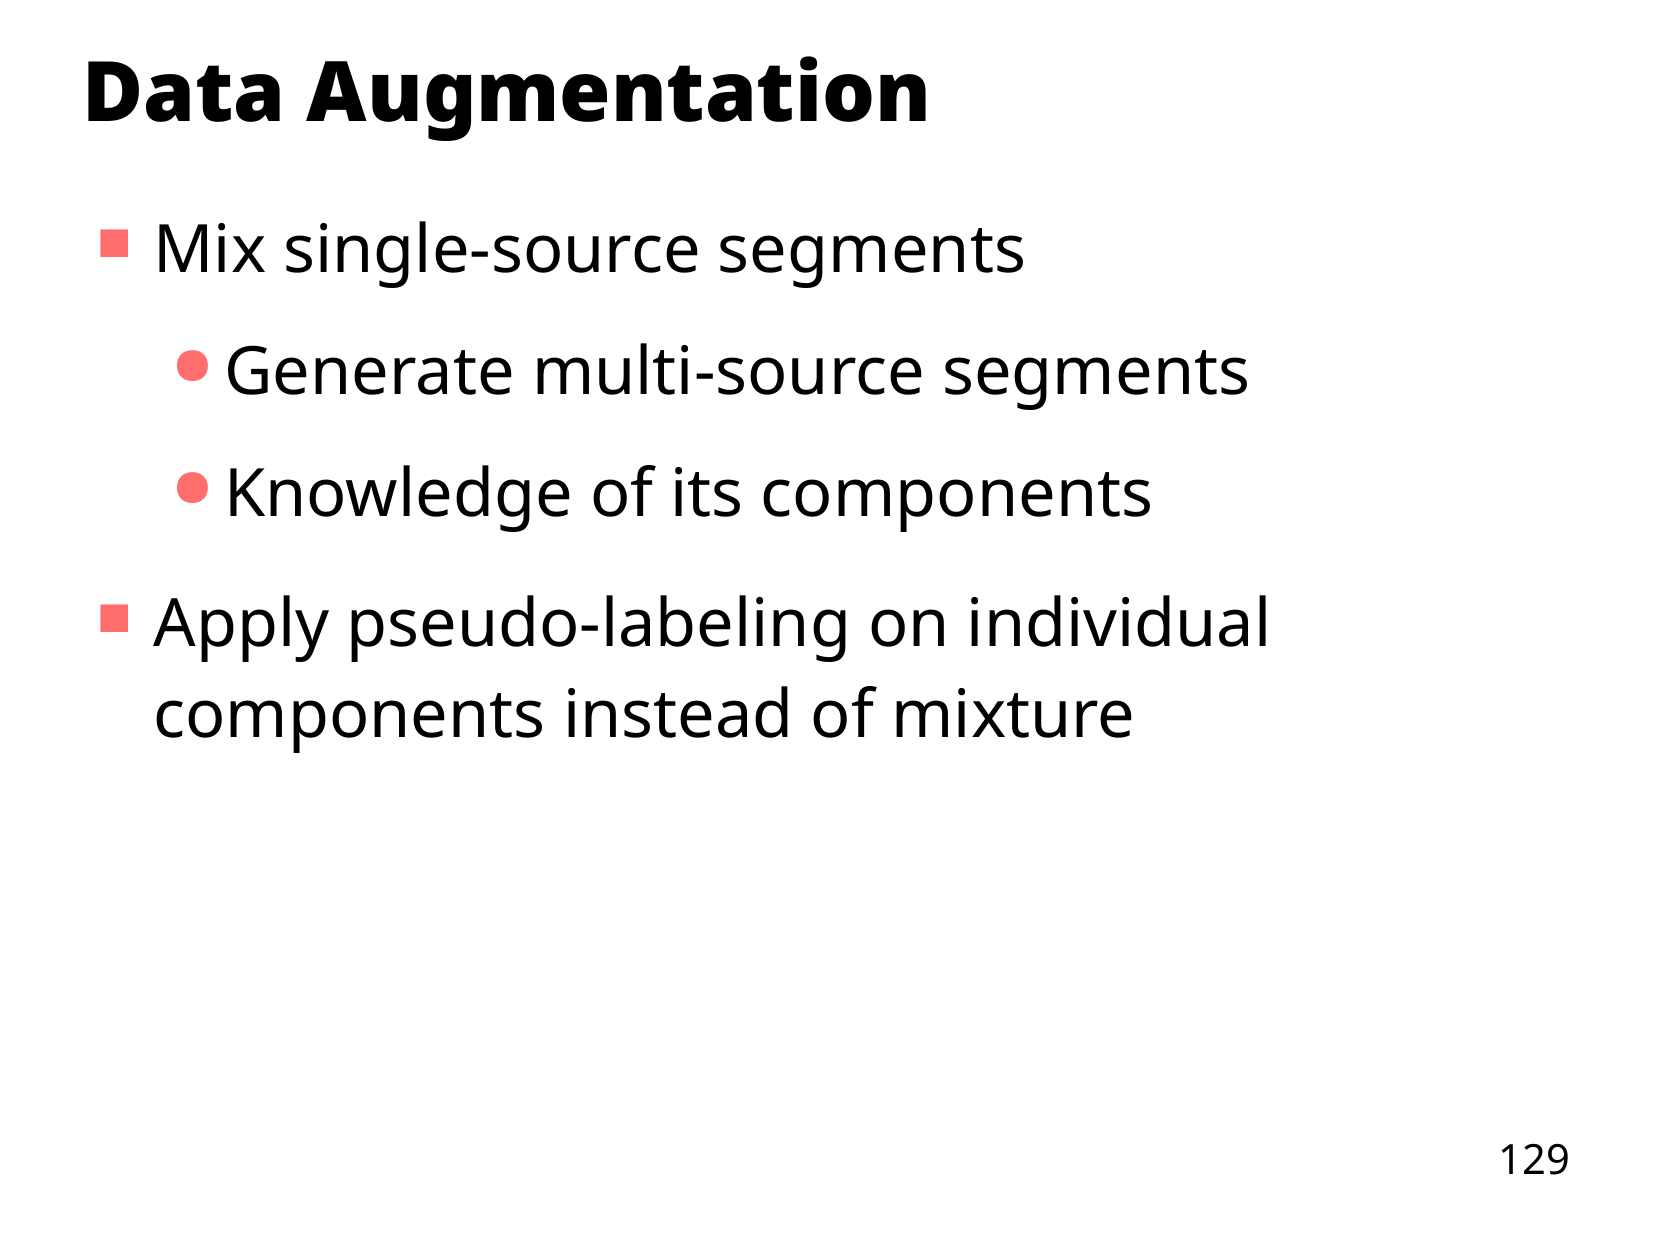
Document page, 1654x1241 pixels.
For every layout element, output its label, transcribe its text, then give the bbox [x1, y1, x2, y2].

title Data Augmentation [82, 37, 1571, 143]
list Mix single-source segments Generate multi-source segments Knowledge of its components Apply pseudo-labeling on individual components instead of mixture [82, 200, 1571, 1111]
